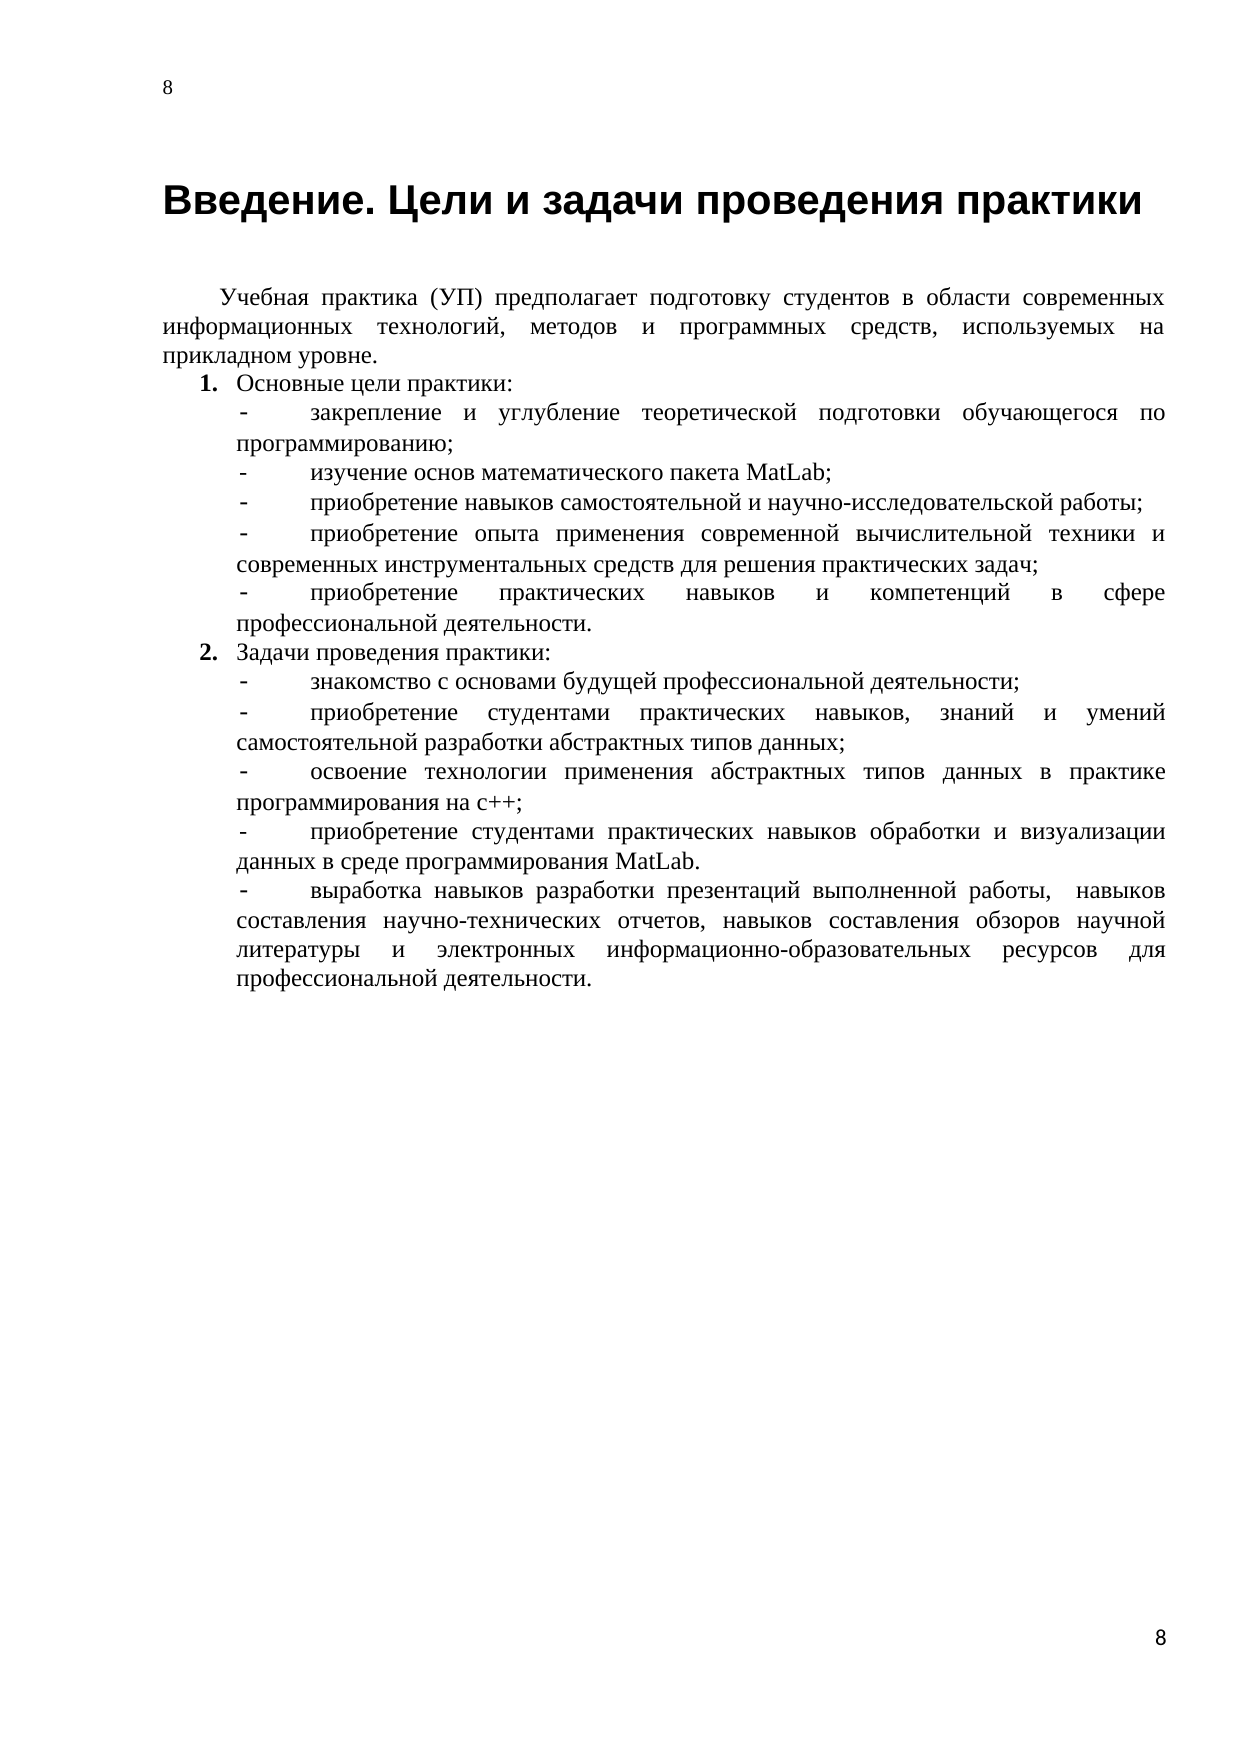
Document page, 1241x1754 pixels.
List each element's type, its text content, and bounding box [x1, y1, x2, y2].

list закрепление и углубление теоретической подготовки обучающегося по программированию; [236, 397, 1166, 457]
list Задачи проведения практики: [199, 637, 1166, 666]
list приобретение навыков самостоятельной и научно-исследовательской работы; [236, 487, 1166, 518]
list выработка навыков разработки презентаций выполненной работы, навыков составления научно-технических отчетов, навыков составления обзоров научной литературы и электронных информационно-образовательных ресурсов для профессиональной деятельности. [236, 875, 1166, 992]
list приобретение студентами практических навыков обработки и визуализации данных в среде программирования MatLab. [236, 816, 1166, 875]
list Основные цели практики: [199, 368, 1166, 397]
list приобретение опыта применения современной вычислительной техники и современных инструментальных средств для решения практических задач; [236, 518, 1166, 577]
list изучение основ математического пакета MatLab; [236, 457, 1166, 487]
list освоение технологии применения абстрактных типов данных в практике программирования на с++; [236, 756, 1166, 816]
list приобретение практических навыков и компетенций в сфере профессиональной деятельности. [236, 577, 1166, 637]
subtitle Введение. Цели и задачи проведения практики [162, 175, 1166, 223]
text Учебная практика (УП) предполагает подготовку студентов в области современных информационных технологий, методов и программных средств, используемых на прикладном уровне. [162, 282, 1165, 368]
list знакомство с основами будущей профессиональной деятельности; [236, 666, 1166, 697]
list приобретение студентами практических навыков, знаний и умений самостоятельной разработки абстрактных типов данных; [236, 697, 1166, 756]
